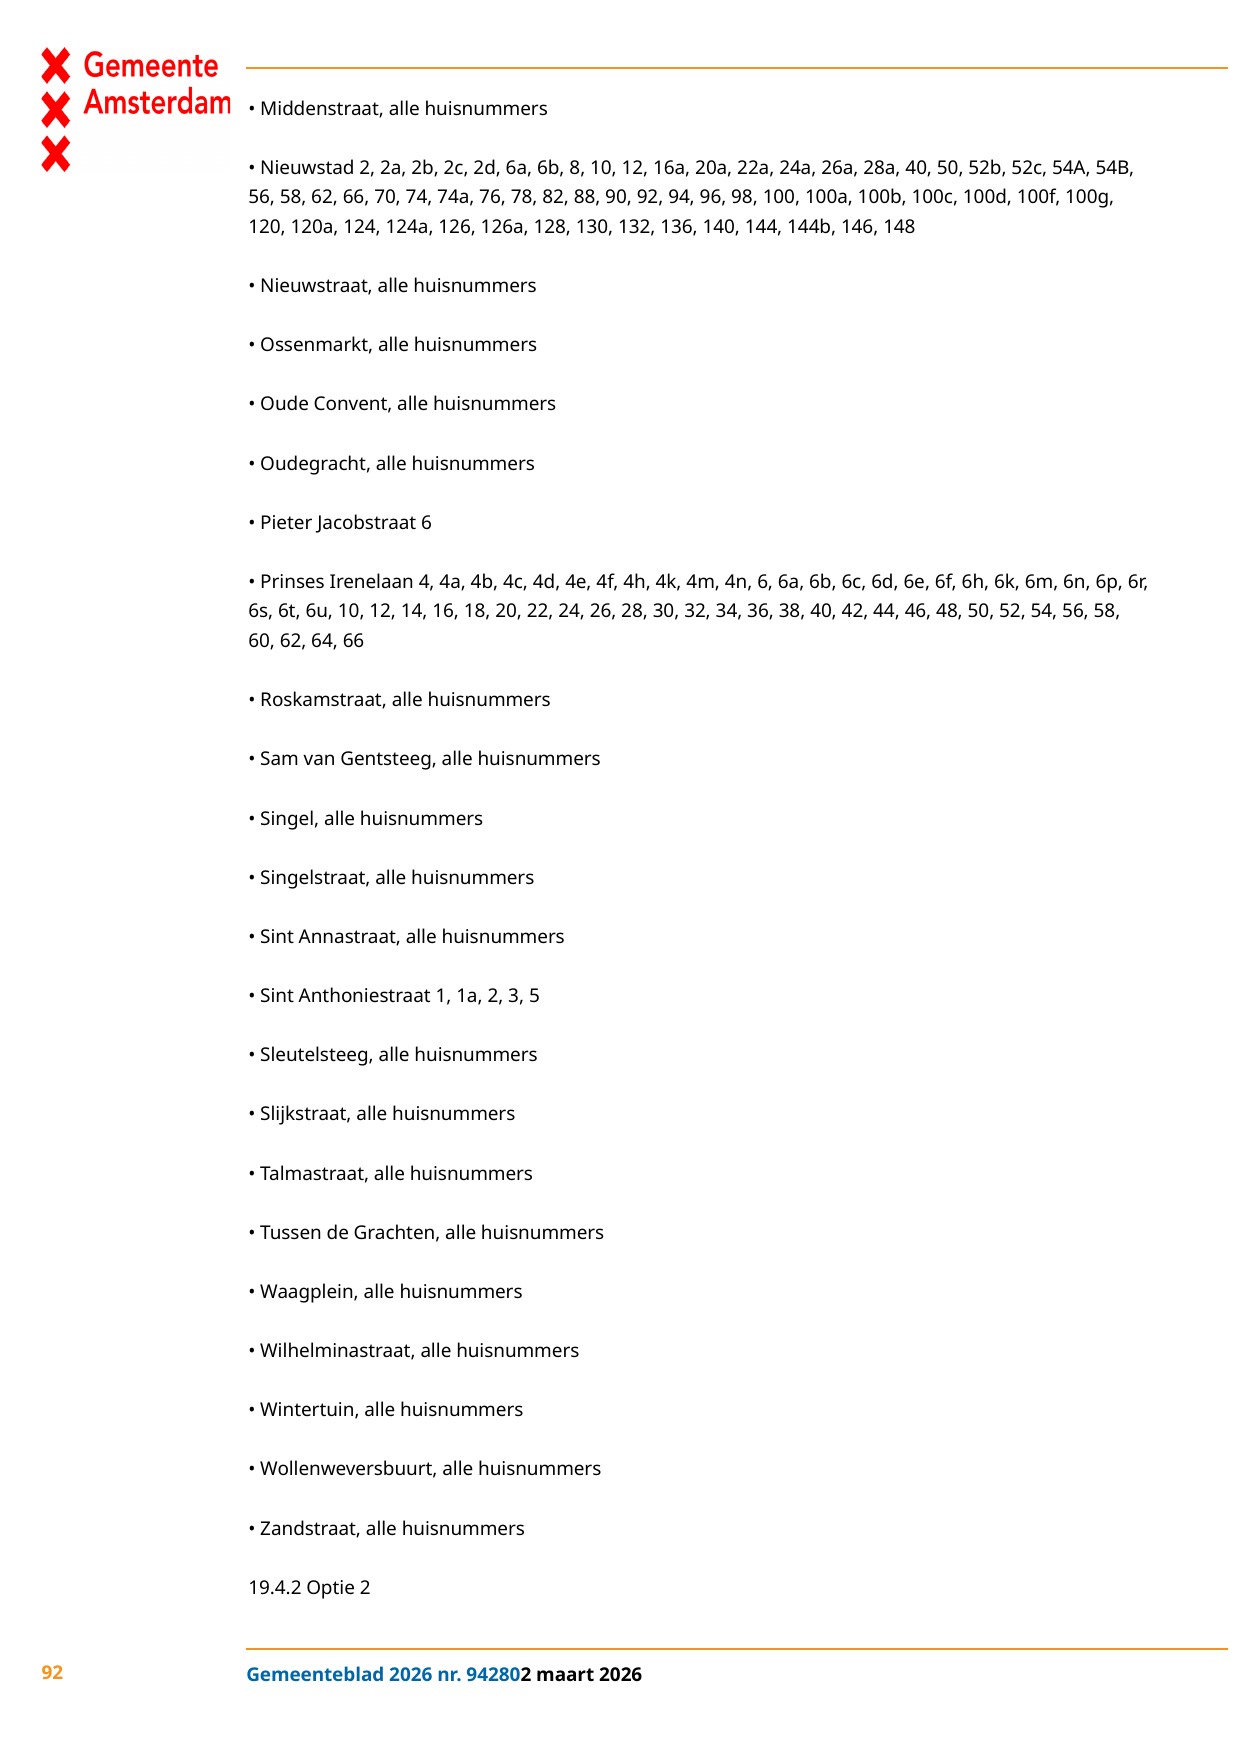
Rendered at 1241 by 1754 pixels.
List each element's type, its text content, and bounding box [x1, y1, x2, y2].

text • Sint Anthoniestraat 1, 1a, 2, 3, 5 [248, 982, 1152, 1008]
text 19.4.2 Optie 2 [248, 1574, 1152, 1600]
text • Slijkstraat, alle huisnummers [248, 1101, 1152, 1126]
text • Sleutelsteeg, alle huisnummers [248, 1041, 1152, 1067]
text • Wintertuin, alle huisnummers [248, 1396, 1152, 1422]
text • Singel, alle huisnummers [248, 805, 1152, 831]
text • Tussen de Grachten, alle huisnummers [248, 1219, 1152, 1245]
text • Sint Annastraat, alle huisnummers [248, 923, 1152, 949]
text • Ossenmarkt, alle huisnummers [248, 331, 1152, 357]
text • Wilhelminastraat, alle huisnummers [248, 1337, 1152, 1363]
text • Oude Convent, alle huisnummers [248, 391, 1152, 416]
text • Wollenweversbuurt, alle huisnummers [248, 1456, 1152, 1481]
text • Pieter Jacobstraat 6 [248, 509, 1152, 535]
text • Sam van Gentsteeg, alle huisnummers [248, 746, 1152, 771]
text • Talmastraat, alle huisnummers [248, 1160, 1152, 1186]
text • Middenstraat, alle huisnummers [248, 95, 1152, 121]
text • Nieuwstad 2, 2a, 2b, 2c, 2d, 6a, 6b, 8, 10, 12, 16a, 20a, 22a, 24a, 26a, 28a, 40, 50, 52b, 52c, 54A, 54B, 56, 58, 62, 66, 70, 74, 74a, 76, 78, 82, 88, 90, 92, 94, 96, 98, 100, 100a, 100b, 100c, 100d, 100f, 100g, 120, 120a, 124, 124a, 126, 126a, 128, 130, 132, 136, 140, 144, 144b, 146, 148 [248, 154, 1152, 239]
text • Zandstraat, alle huisnummers [248, 1515, 1152, 1541]
text • Roskamstraat, alle huisnummers [248, 686, 1152, 712]
text • Prinses Irenelaan 4, 4a, 4b, 4c, 4d, 4e, 4f, 4h, 4k, 4m, 4n, 6, 6a, 6b, 6c, 6d, 6e, 6f, 6h, 6k, 6m, 6n, 6p, 6r, 6s, 6t, 6u, 10, 12, 14, 16, 18, 20, 22, 24, 26, 28, 30, 32, 34, 36, 38, 40, 42, 44, 46, 48, 50, 52, 54, 56, 58, 60, 62, 64, 66 [248, 568, 1152, 653]
picture [41, 47, 231, 172]
text • Nieuwstraat, alle huisnummers [248, 272, 1152, 298]
text • Oudegracht, alle huisnummers [248, 450, 1152, 476]
text • Waagplein, alle huisnummers [248, 1278, 1152, 1304]
text • Singelstraat, alle huisnummers [248, 864, 1152, 890]
